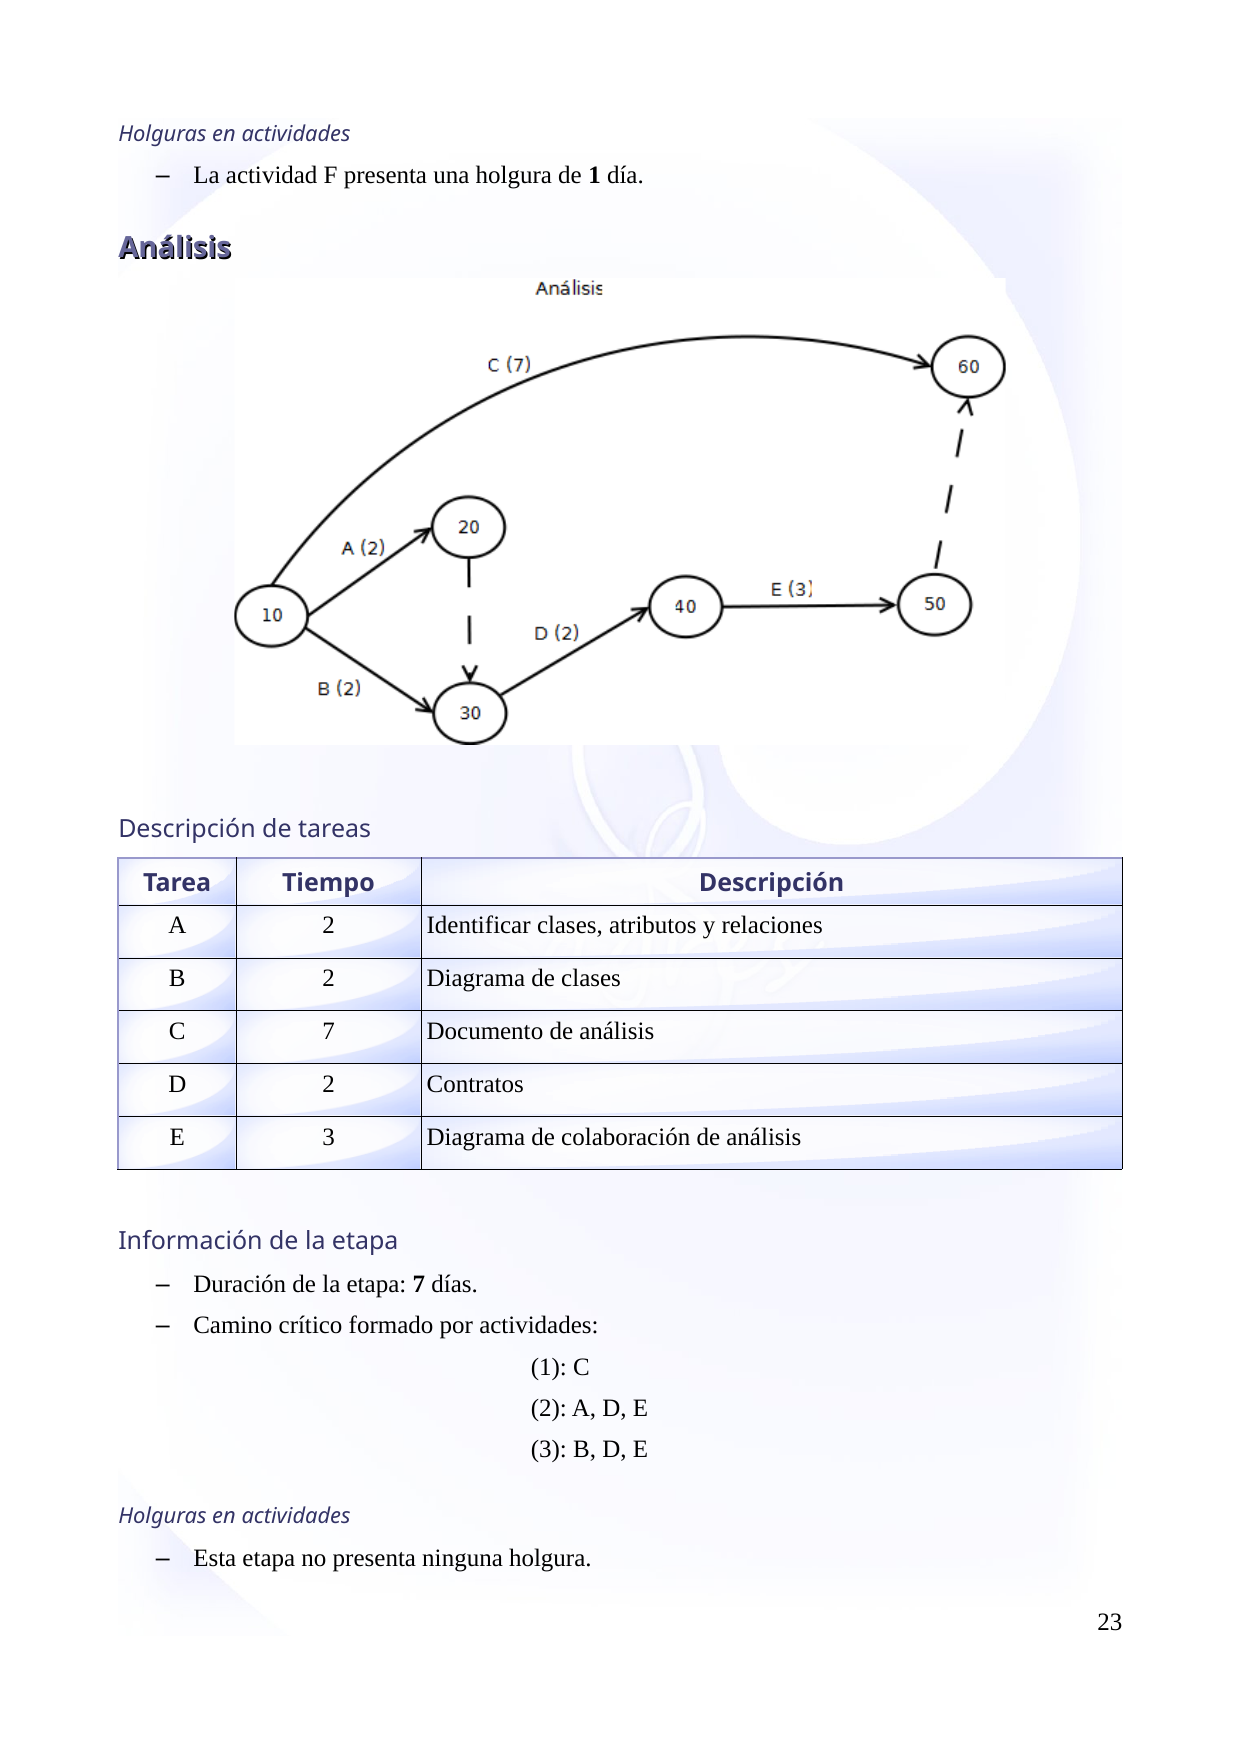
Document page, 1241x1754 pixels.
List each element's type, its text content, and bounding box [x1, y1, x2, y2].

subtitle Información de la etapa [118, 1223, 1122, 1257]
picture [118, 148, 1122, 227]
list Camino crítico formado por actividades: [156, 1311, 1122, 1339]
table_cell D [119, 1064, 236, 1116]
table_cell Identificar clases, atributos y relaciones [422, 906, 1122, 958]
subtitle Holguras en actividades [118, 118, 1122, 148]
list (2): A, D, E [493, 1393, 1122, 1422]
table_header Descripción [422, 859, 1122, 905]
table_cell 3 [237, 1117, 421, 1169]
table_cell Documento de análisis [422, 1011, 1122, 1063]
table_cell Diagrama de clases [422, 959, 1122, 1010]
list Esta etapa no presenta ninguna holgura. [156, 1543, 1122, 1572]
table_cell A [119, 906, 236, 958]
table_cell 2 [237, 906, 421, 958]
table_cell E [119, 1117, 236, 1169]
subtitle Holguras en actividades [118, 1501, 1122, 1530]
list (1): C [493, 1352, 1122, 1381]
picture [118, 266, 1122, 811]
picture [118, 845, 1122, 857]
table_header Tiempo [237, 859, 421, 905]
subtitle Análisis [118, 227, 1122, 266]
picture [118, 1257, 1122, 1501]
picture [118, 1170, 1122, 1223]
table_cell B [119, 959, 236, 1010]
table_header Tarea [119, 859, 236, 905]
table_cell C [119, 1011, 236, 1063]
table_cell 2 [237, 1064, 421, 1116]
list Duración de la etapa: 7 días. [156, 1269, 1122, 1298]
list (3): B, D, E [493, 1434, 1122, 1463]
subtitle Descripción de tareas [118, 811, 1122, 845]
list La actividad F presenta una holgura de 1 día. [156, 160, 1122, 189]
picture [118, 1530, 1122, 1636]
table_cell 2 [237, 959, 421, 1010]
table_cell 7 [237, 1011, 421, 1063]
table_cell Contratos [422, 1064, 1122, 1116]
table_cell Diagrama de colaboración de análisis [422, 1117, 1122, 1169]
